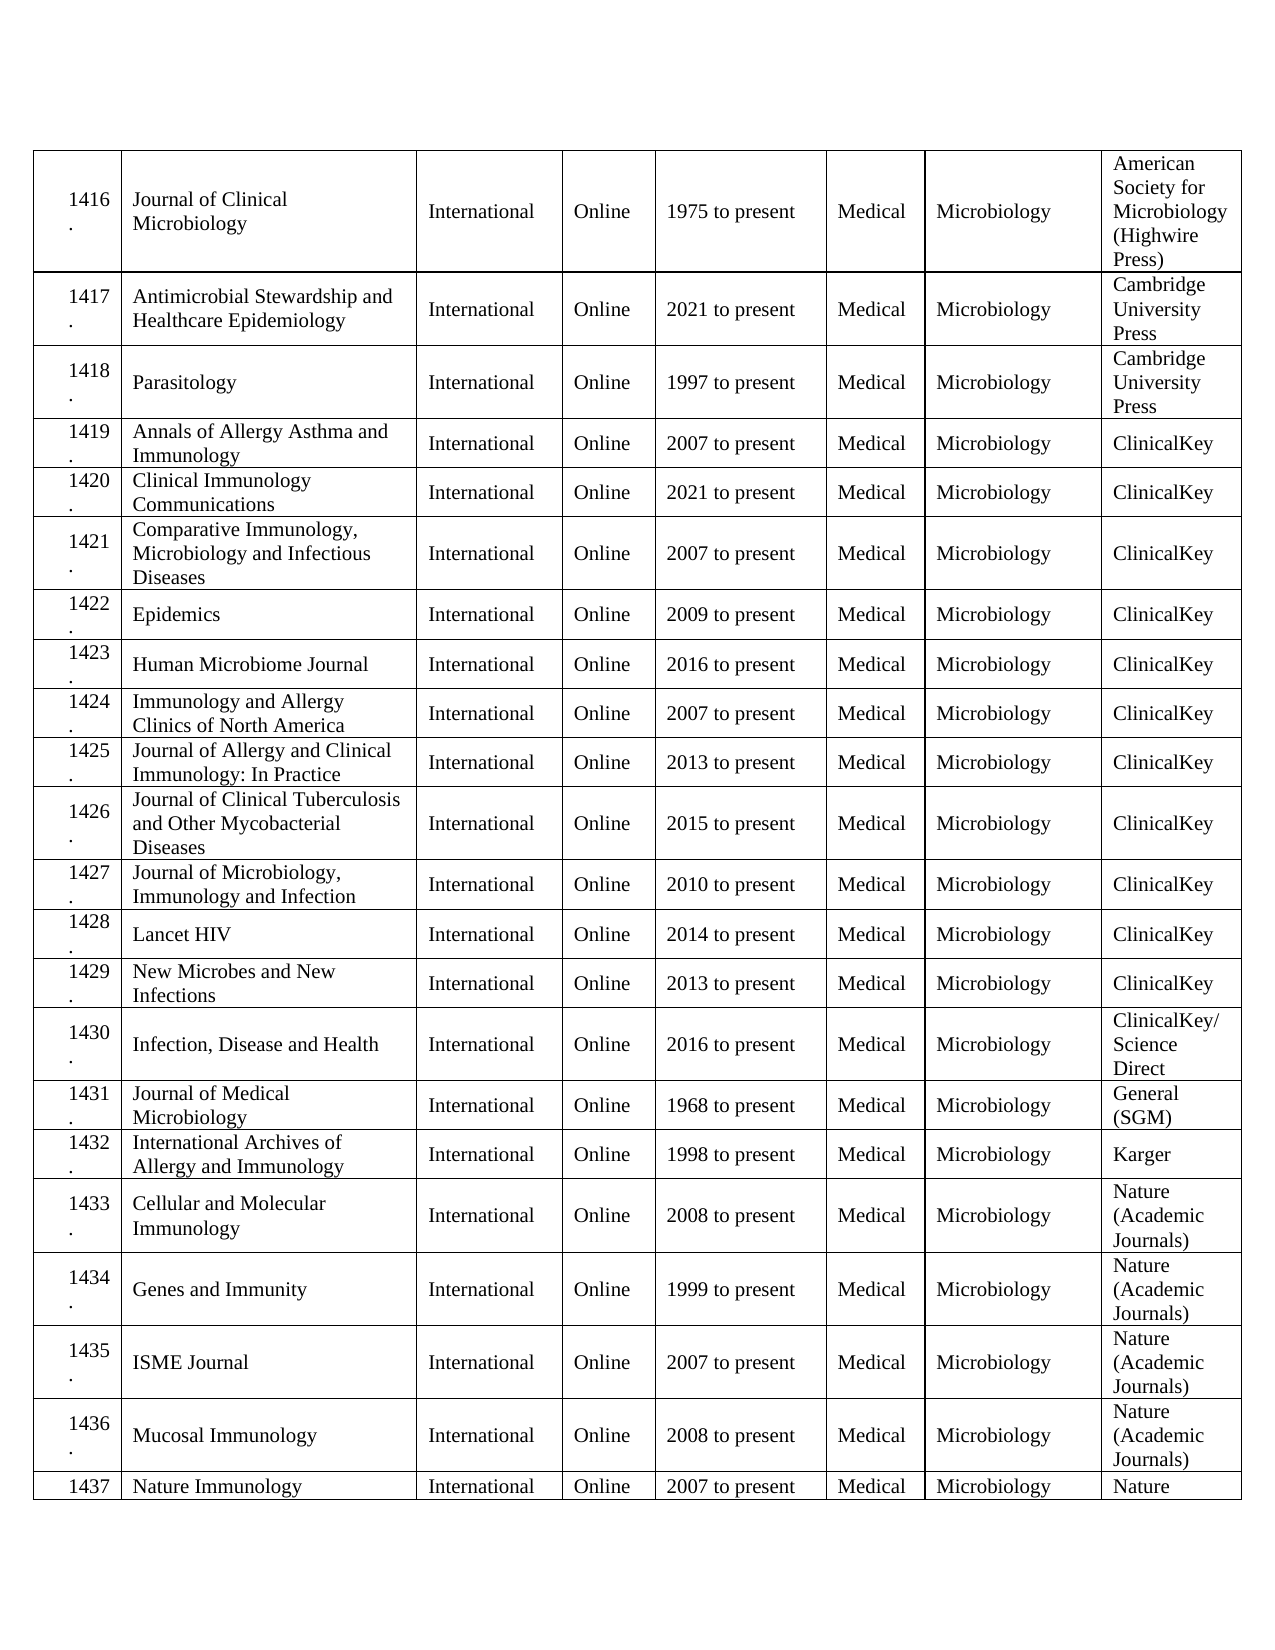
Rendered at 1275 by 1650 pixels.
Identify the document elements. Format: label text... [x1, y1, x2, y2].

table_cell Microbiology [926, 1472, 1101, 1499]
table_cell Microbiology [926, 1399, 1101, 1471]
table_cell Microbiology [926, 151, 1101, 271]
table_cell Cambridge University Press [1102, 346, 1241, 418]
table_cell Online [563, 419, 655, 467]
table_cell Microbiology [926, 787, 1101, 859]
table_cell International [417, 1179, 562, 1252]
table_cell [34, 590, 121, 638]
table_cell Medical [827, 273, 924, 344]
table_cell American Society for Microbiology (Highwire Press) [1102, 151, 1241, 271]
table_cell Online [563, 1008, 655, 1080]
table_cell Journal of Allergy and Clinical Immunology: In Practice [122, 738, 416, 786]
table_cell 2007 to present [656, 1472, 826, 1499]
table_cell Medical [827, 151, 924, 271]
table_cell Microbiology [926, 640, 1101, 688]
table_cell Medical [827, 1399, 924, 1471]
table_cell General (SGM) [1102, 1081, 1241, 1129]
table_cell Medical [827, 517, 924, 589]
table_cell ClinicalKey [1102, 787, 1241, 859]
table_cell Microbiology [926, 1081, 1101, 1129]
table_cell [34, 151, 121, 271]
table_cell New Microbes and New Infections [122, 959, 416, 1007]
table_cell Medical [827, 640, 924, 688]
table_cell [34, 1399, 121, 1471]
table_cell 2008 to present [656, 1179, 826, 1252]
table_cell Medical [827, 1179, 924, 1252]
table_cell Online [563, 1326, 655, 1398]
table_cell Online [563, 738, 655, 786]
table_cell Antimicrobial Stewardship and Healthcare Epidemiology [122, 273, 416, 344]
table_cell International [417, 910, 562, 958]
table_cell Microbiology [926, 1130, 1101, 1178]
table_cell Microbiology [926, 517, 1101, 589]
table_cell Medical [827, 346, 924, 418]
table_cell [34, 1472, 121, 1499]
table_cell [34, 689, 121, 737]
table_cell Online [563, 1253, 655, 1325]
table_cell Microbiology [926, 1179, 1101, 1252]
table_cell 2007 to present [656, 419, 826, 467]
table_cell Cellular and Molecular Immunology [122, 1179, 416, 1252]
table_cell International [417, 517, 562, 589]
table_cell Medical [827, 738, 924, 786]
table_cell ClinicalKey [1102, 860, 1241, 908]
table_cell Medical [827, 1081, 924, 1129]
table_cell [34, 640, 121, 688]
table_cell International Archives of Allergy and Immunology [122, 1130, 416, 1178]
table_cell International [417, 1472, 562, 1499]
table_cell Epidemics [122, 590, 416, 638]
table_cell Medical [827, 959, 924, 1007]
table_cell 2007 to present [656, 689, 826, 737]
table_cell Online [563, 1179, 655, 1252]
table_cell [34, 1130, 121, 1178]
table_cell International [417, 1253, 562, 1325]
table_cell Medical [827, 910, 924, 958]
table_cell Mucosal Immunology [122, 1399, 416, 1471]
table_cell 2016 to present [656, 640, 826, 688]
table_cell Medical [827, 1253, 924, 1325]
table_cell Immunology and Allergy Clinics of North America [122, 689, 416, 737]
table_cell 2021 to present [656, 273, 826, 344]
table_cell Microbiology [926, 346, 1101, 418]
table_cell Microbiology [926, 419, 1101, 467]
table_cell Medical [827, 787, 924, 859]
table_cell 2008 to present [656, 1399, 826, 1471]
table_cell Microbiology [926, 689, 1101, 737]
table_cell Microbiology [926, 468, 1101, 516]
table_cell International [417, 1130, 562, 1178]
table_cell Medical [827, 860, 924, 908]
table_cell Microbiology [926, 910, 1101, 958]
table_cell Online [563, 787, 655, 859]
table_cell Nature (Academic Journals) [1102, 1179, 1241, 1252]
table_cell Medical [827, 689, 924, 737]
table_cell International [417, 346, 562, 418]
table_cell Medical [827, 468, 924, 516]
table_cell Online [563, 959, 655, 1007]
table_cell Nature (Academic Journals) [1102, 1399, 1241, 1471]
table_cell 2009 to present [656, 590, 826, 638]
table_cell International [417, 738, 562, 786]
table_cell 2014 to present [656, 910, 826, 958]
table_cell ClinicalKey [1102, 689, 1241, 737]
table_cell 2021 to present [656, 468, 826, 516]
table_cell International [417, 468, 562, 516]
table_cell Journal of Medical Microbiology [122, 1081, 416, 1129]
table_cell Nature (Academic Journals) [1102, 1253, 1241, 1325]
table_cell ClinicalKey [1102, 959, 1241, 1007]
table_cell Online [563, 1081, 655, 1129]
table_cell Genes and Immunity [122, 1253, 416, 1325]
table_cell [34, 738, 121, 786]
table_cell Microbiology [926, 1326, 1101, 1398]
table_cell ISME Journal [122, 1326, 416, 1398]
table_cell Microbiology [926, 738, 1101, 786]
table_cell ClinicalKey [1102, 468, 1241, 516]
table_cell Medical [827, 1472, 924, 1499]
table_cell Online [563, 1130, 655, 1178]
table_cell Comparative Immunology, Microbiology and Infectious Diseases [122, 517, 416, 589]
table_cell [34, 468, 121, 516]
table_cell [34, 1326, 121, 1398]
table_cell International [417, 590, 562, 638]
table_cell 1998 to present [656, 1130, 826, 1178]
table_cell Microbiology [926, 1253, 1101, 1325]
table_cell International [417, 787, 562, 859]
table_cell ClinicalKey [1102, 738, 1241, 786]
table_cell International [417, 273, 562, 344]
table_cell Medical [827, 1008, 924, 1080]
table_cell Journal of Clinical Microbiology [122, 151, 416, 271]
table_cell Human Microbiome Journal [122, 640, 416, 688]
table_cell International [417, 689, 562, 737]
table_cell ClinicalKey [1102, 517, 1241, 589]
table_cell [34, 1081, 121, 1129]
table_cell Parasitology [122, 346, 416, 418]
table_cell Microbiology [926, 860, 1101, 908]
table_cell [34, 273, 121, 344]
table_cell International [417, 419, 562, 467]
table_cell Online [563, 151, 655, 271]
table_cell Clinical Immunology Communications [122, 468, 416, 516]
table_cell Annals of Allergy Asthma and Immunology [122, 419, 416, 467]
table_cell 1997 to present [656, 346, 826, 418]
table_cell International [417, 959, 562, 1007]
table_cell 2007 to present [656, 1326, 826, 1398]
table_cell Infection, Disease and Health [122, 1008, 416, 1080]
table_cell 1999 to present [656, 1253, 826, 1325]
table_cell Online [563, 689, 655, 737]
table_cell Online [563, 468, 655, 516]
table_cell Medical [827, 419, 924, 467]
table_cell Online [563, 273, 655, 344]
table_cell Medical [827, 1326, 924, 1398]
table_cell Online [563, 517, 655, 589]
table_cell Online [563, 346, 655, 418]
table_cell Online [563, 1472, 655, 1499]
table_cell International [417, 1326, 562, 1398]
table_cell Nature [1102, 1472, 1241, 1499]
table_cell International [417, 640, 562, 688]
table_cell Online [563, 640, 655, 688]
table_cell Microbiology [926, 273, 1101, 344]
table_cell Journal of Microbiology, Immunology and Infection [122, 860, 416, 908]
table_cell 1975 to present [656, 151, 826, 271]
table_cell 2015 to present [656, 787, 826, 859]
table_cell 2010 to present [656, 860, 826, 908]
table_cell Medical [827, 1130, 924, 1178]
table_cell Microbiology [926, 1008, 1101, 1080]
table_cell Journal of Clinical Tuberculosis and Other Mycobacterial Diseases [122, 787, 416, 859]
table_cell International [417, 151, 562, 271]
table_cell Nature (Academic Journals) [1102, 1326, 1241, 1398]
table_cell ClinicalKey [1102, 419, 1241, 467]
table_cell [34, 910, 121, 958]
table_cell Microbiology [926, 590, 1101, 638]
table_cell ClinicalKey [1102, 640, 1241, 688]
table_cell International [417, 1081, 562, 1129]
table_cell Medical [827, 590, 924, 638]
table_cell 1968 to present [656, 1081, 826, 1129]
table_cell Lancet HIV [122, 910, 416, 958]
table_cell Online [563, 860, 655, 908]
table_cell Online [563, 590, 655, 638]
table_cell [34, 1008, 121, 1080]
table_cell 2013 to present [656, 738, 826, 786]
table_cell International [417, 860, 562, 908]
table_cell 2013 to present [656, 959, 826, 1007]
table_cell [34, 517, 121, 589]
table_cell [34, 419, 121, 467]
table_cell Cambridge University Press [1102, 273, 1241, 344]
table_cell ClinicalKey [1102, 910, 1241, 958]
table_cell ClinicalKey/ Science Direct [1102, 1008, 1241, 1080]
table_cell ClinicalKey [1102, 590, 1241, 638]
table_cell [34, 1253, 121, 1325]
table_cell Online [563, 910, 655, 958]
table_cell 2016 to present [656, 1008, 826, 1080]
table_cell Nature Immunology [122, 1472, 416, 1499]
table_cell [34, 860, 121, 908]
table_cell Karger [1102, 1130, 1241, 1178]
table_cell 2007 to present [656, 517, 826, 589]
table_cell [34, 959, 121, 1007]
table_cell International [417, 1399, 562, 1471]
table_cell [34, 1179, 121, 1252]
table_cell [34, 346, 121, 418]
table_cell International [417, 1008, 562, 1080]
table_cell Online [563, 1399, 655, 1471]
table_cell [34, 787, 121, 859]
table_cell Microbiology [926, 959, 1101, 1007]
